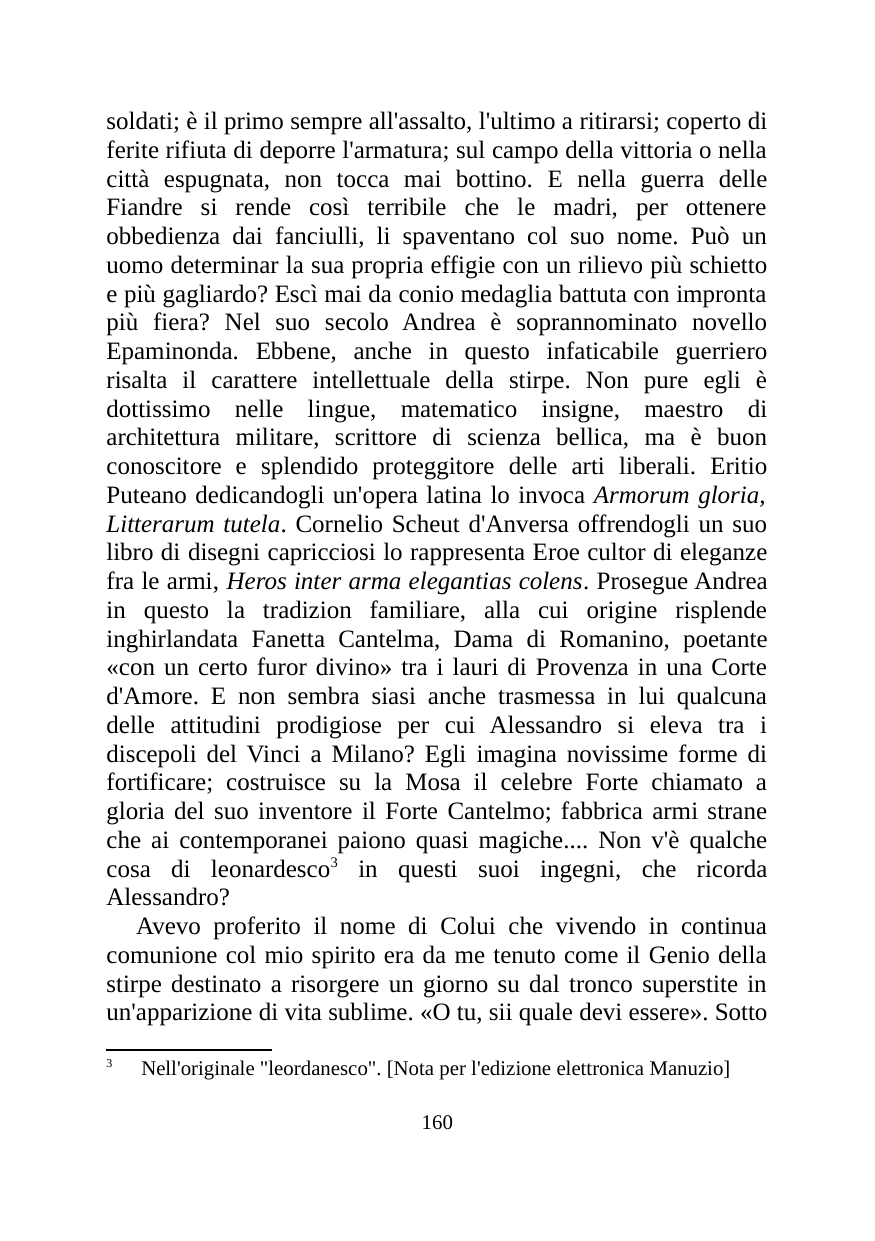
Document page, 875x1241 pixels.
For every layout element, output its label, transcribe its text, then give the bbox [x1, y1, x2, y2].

text Nell'originale "leordanesco". [Nota per l'edizione elettronica Manuzio] [106, 1056, 768, 1080]
text soldati; è il primo sempre all'assalto, l'ultimo a ritirarsi; coperto di ferite rifiuta di deporre l'armatura; sul campo della vittoria o nella città espugnata, non tocca mai bottino. E nella guerra delle Fiandre si rende così terribile che le madri, per ottenere obbedienza dai fanciulli, li spaventano col suo nome. Può un uomo determinar la sua propria effigie con un rilievo più schietto e più gagliardo? Escì mai da conio medaglia battuta con impronta più fiera? Nel suo secolo Andrea è soprannominato novello Epaminonda. Ebbene, anche in questo infaticabile guerriero risalta il carattere intellettuale della stirpe. Non pure egli è dottissimo nelle lingue, matematico insigne, maestro di architettura militare, scrittore di scienza bellica, ma è buon conoscitore e splendido proteggitore delle arti liberali. Eritio Puteano dedicandogli un'opera latina lo invoca Armorum gloria, Litterarum tutela. Cornelio Scheut d'Anversa offrendogli un suo libro di disegni capricciosi lo rappresenta Eroe cultor di eleganze fra le armi, Heros inter arma elegantias colens. Prosegue Andrea in questo la tradizion familiare, alla cui origine risplende inghirlandata Fanetta Cantelma, Dama di Romanino, poetante «con un certo furor divino» tra i lauri di Provenza in una Corte d'Amore. E non sembra siasi anche trasmessa in lui qualcuna delle attitudini prodigiose per cui Alessandro si eleva tra i discepoli del Vinci a Milano? Egli imagina novissime forme di fortificare; costruisce su la Mosa il celebre Forte chiamato a gloria del suo inventore il Forte Cantelmo; fabbrica armi strane che ai contemporanei paiono quasi magiche.... Non v'è qualche cosa di leonardesco in questi suoi ingegni, che ricorda Alessandro? [106, 106, 768, 911]
text Avevo proferito il nome di Colui che vivendo in continua comunione col mio spirito era da me tenuto come il Genio della stirpe destinato a risorgere un giorno su dal tronco superstite in un'apparizione di vita sublime. «O tu, sii quale devi essere». Sotto [106, 911, 768, 1026]
